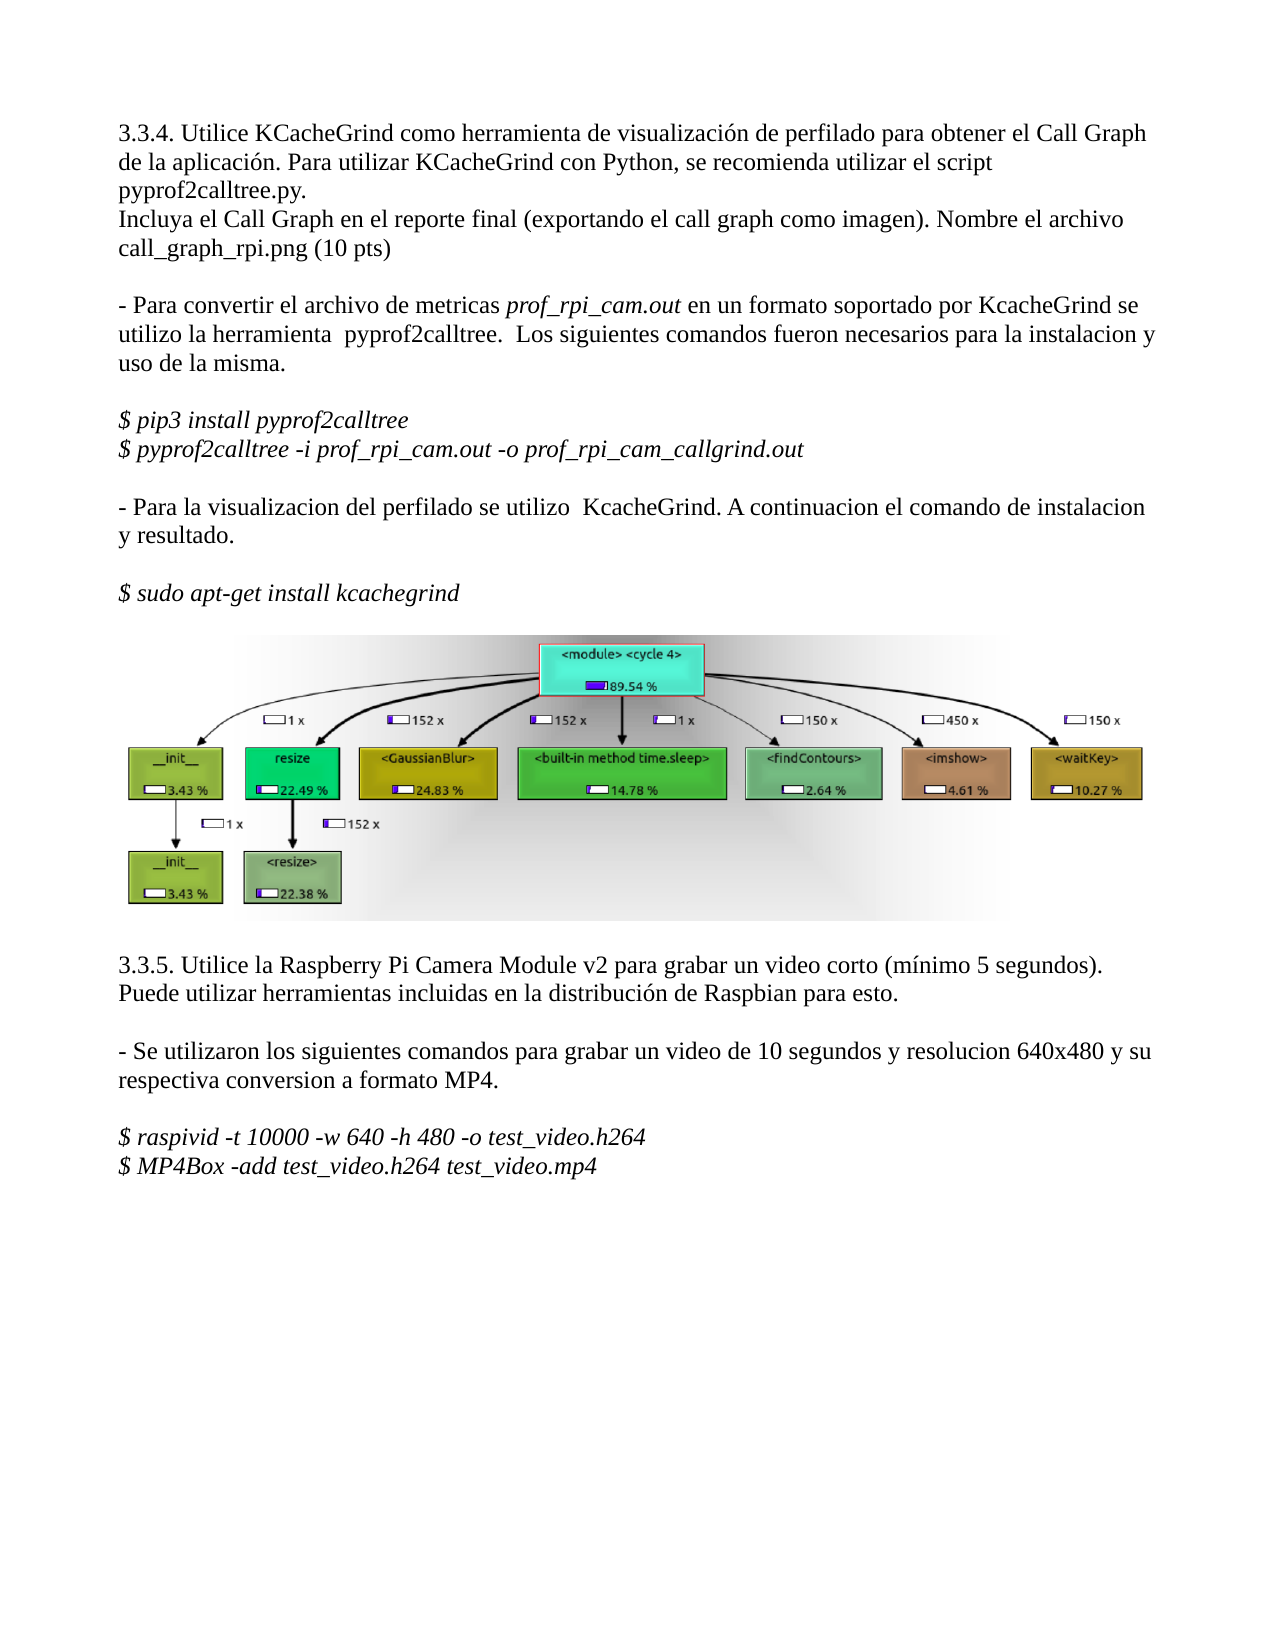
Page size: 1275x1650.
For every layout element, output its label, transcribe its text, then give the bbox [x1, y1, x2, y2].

text 3.3.4. Utilice KCacheGrind como herramienta de visualización de perfilado para obtener el Call Graph de la aplicación. Para utilizar KCacheGrind con Python, se recomienda utilizar el script pyprof2calltree.py. [118, 118, 1157, 204]
text $ pyprof2calltree -i prof_rpi_cam.out -o prof_rpi_cam_callgrind.out [118, 434, 1157, 463]
text Incluya el Call Graph en el reporte final (exportando el call graph como imagen). Nombre el archivo call_graph_rpi.png (10 pts) [118, 204, 1157, 262]
text $ MP4Box -add test_video.h264 test_video.mp4 [118, 1151, 1157, 1180]
text - Para la visualizacion del perfilado se utilizo KcacheGrind. A continuacion el comando de instalacion y resultado. [118, 492, 1157, 549]
text $ sudo apt-get install kcachegrind [118, 578, 1157, 607]
text - Se utilizaron los siguientes comandos para grabar un video de 10 segundos y resolucion 640x480 y su respectiva conversion a formato MP4. [118, 1036, 1157, 1093]
text 3.3.5. Utilice la Raspberry Pi Camera Module v2 para grabar un video corto (mínimo 5 segundos). Puede utilizar herramientas incluidas en la distribución de Raspbian para esto. [118, 950, 1157, 1007]
text - Para convertir el archivo de metricas prof_rpi_cam.out en un formato soportado por KcacheGrind se utilizo la herramienta pyprof2calltree. Los siguientes comandos fueron necesarios para la instalacion y uso de la misma. [118, 291, 1157, 377]
text $ pip3 install pyprof2calltree [118, 406, 1157, 434]
picture [118, 635, 1157, 921]
text $ raspivid -t 10000 -w 640 -h 480 -o test_video.h264 [118, 1122, 1157, 1151]
